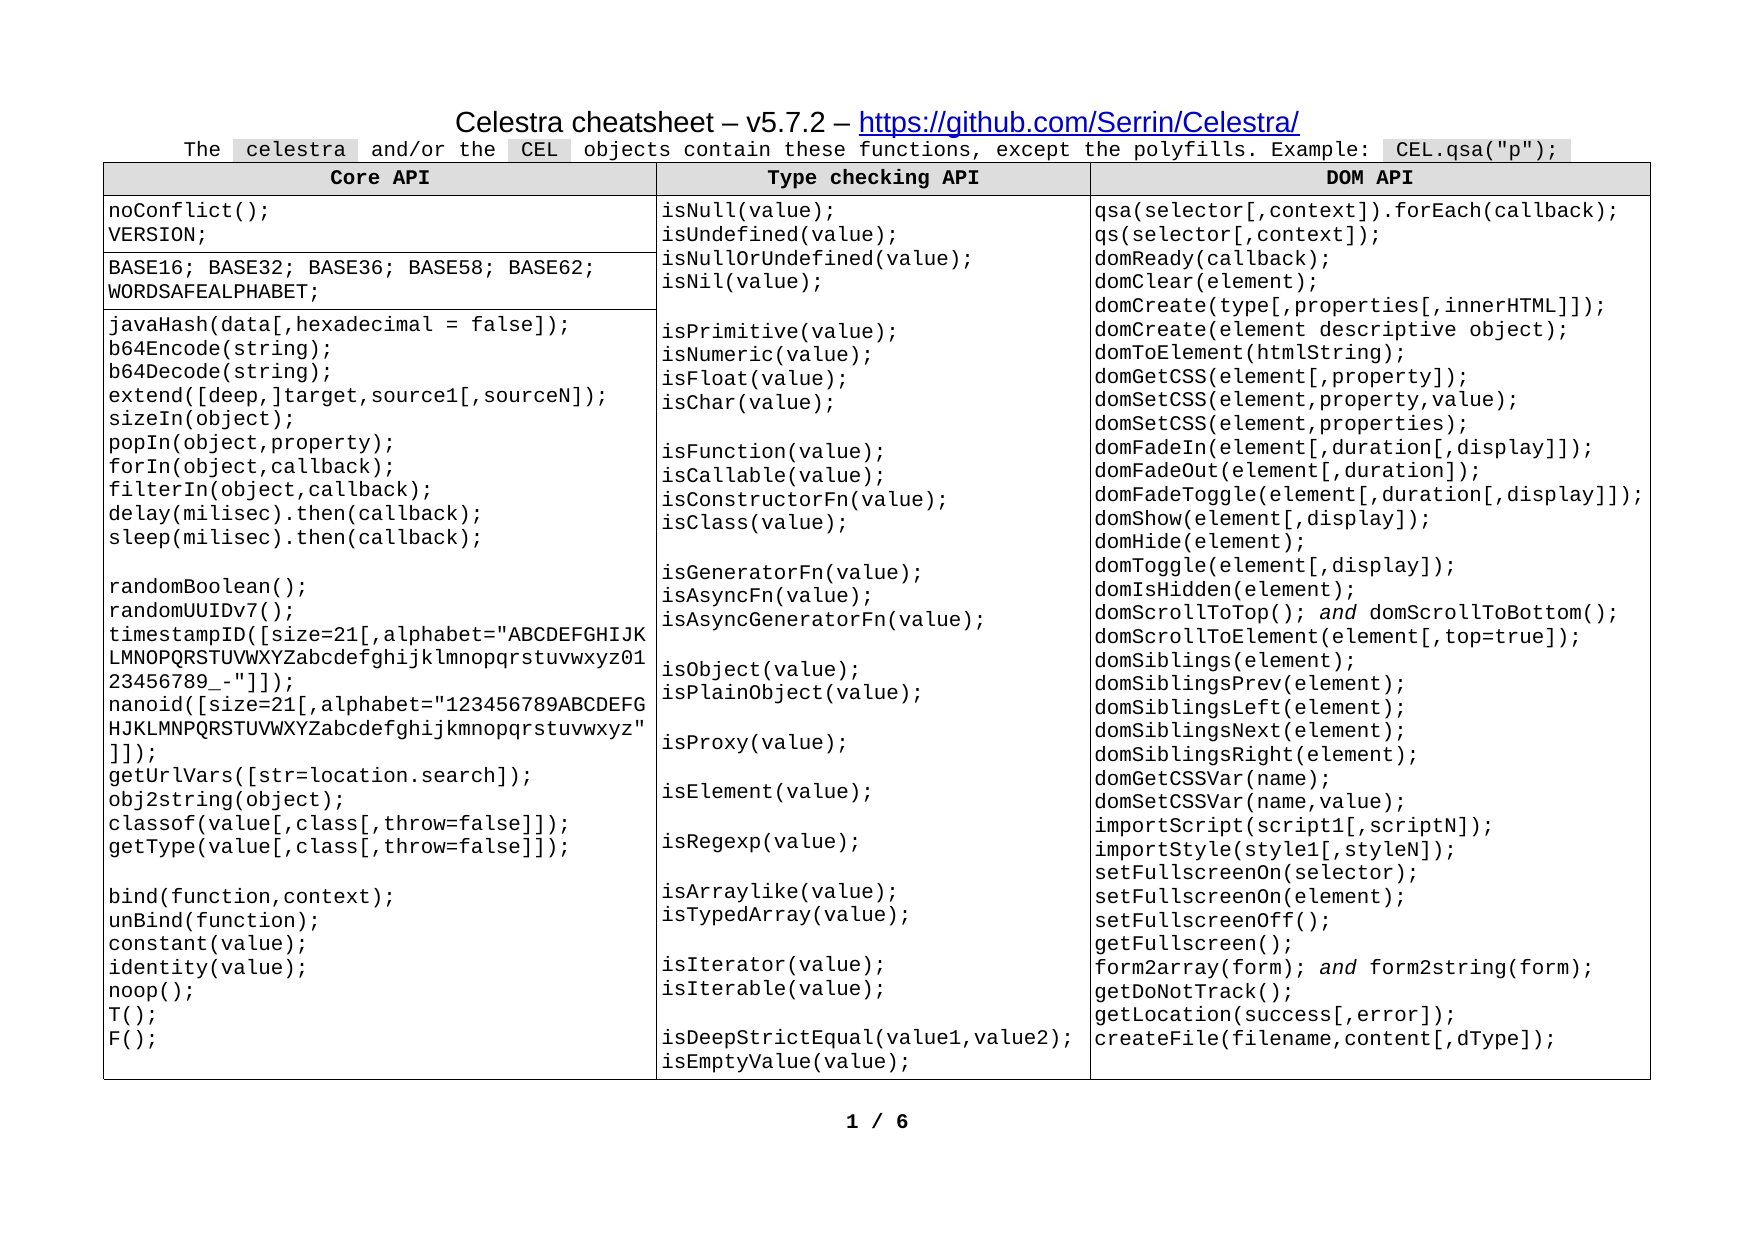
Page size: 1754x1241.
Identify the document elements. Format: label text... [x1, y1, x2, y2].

text Celestra cheatsheet – v5.7.2 – https://github.com/Serrin/Celestra/ [105, 105, 1649, 138]
table_cell qsa(selector[,context]).forEach(callback); qs(selector[,context]); domReady(callback); domClear(element); domCreate(type[,properties[,innerHTML]]); domCreate(element descriptive object); domToElement(htmlString); domGetCSS(element[,property]); domSetCSS(element,property,value); domSetCSS(element,properties); domFadeIn(element[,duration[,display]]); domFadeOut(element[,duration]); domFadeToggle(element[,duration[,display]]); domShow(element[,display]); domHide(element); domToggle(element[,display]); domIsHidden(element); domScrollToTop(); and domScrollToBottom(); domScrollToElement(element[,top=true]); domSiblings(element); domSiblingsPrev(element); domSiblingsLeft(element); domSiblingsNext(element); domSiblingsRight(element); domGetCSSVar(name); domSetCSSVar(name,value); importScript(script1[,scriptN]); importStyle(style1[,styleN]); setFullscreenOn(selector); setFullscreenOn(element); setFullscreenOff(); getFullscreen(); form2array(form); and form2string(form); getDoNotTrack(); getLocation(success[,error]); createFile(filename,content[,dType]); [1091, 196, 1650, 1079]
table_header DOM API [1091, 163, 1650, 195]
table_cell BASE16; BASE32; BASE36; BASE58; BASE62; WORDSAFEALPHABET; [104, 253, 656, 309]
table_cell javaHash(data[,hexadecimal = false]); b64Encode(string); b64Decode(string); extend([deep,]target,source1[,sourceN]); sizeIn(object); popIn(object,property); forIn(object,callback); filterIn(object,callback); delay(milisec).then(callback); sleep(milisec).then(callback); randomBoolean(); randomUUIDv7(); timestampID([size=21[,alphabet="ABCDEFGHIJKLMNOPQRSTUVWXYZabcdefghijklmnopqrstuvwxyz0123456789_-"]]); nanoid([size=21[,alphabet="123456789ABCDEFGHJKLMNPQRSTUVWXYZabcdefghijkmnopqrstuvwxyz"]]); getUrlVars([str=location.search]); obj2string(object); classof(value[,class[,throw=false]]); getType(value[,class[,throw=false]]); bind(function,context); unBind(function); constant(value); identity(value); noop(); T(); F(); [104, 310, 656, 1079]
text The celestra and/or the CEL objects contain these functions, except the polyfills. Example: CEL.qsa("p"); [105, 138, 1649, 162]
table_cell isNull(value); isUndefined(value); isNullOrUndefined(value); isNil(value); isPrimitive(value); isNumeric(value); isFloat(value); isChar(value); isFunction(value); isCallable(value); isConstructorFn(value); isClass(value); isGeneratorFn(value); isAsyncFn(value); isAsyncGeneratorFn(value); isObject(value); isPlainObject(value); isProxy(value); isElement(value); isRegexp(value); isArraylike(value); isTypedArray(value); isIterator(value); isIterable(value); isDeepStrictEqual(value1,value2); isEmptyValue(value); [657, 196, 1090, 1079]
table_header Type checking API [657, 163, 1090, 195]
table_header Core API [104, 163, 656, 195]
table_cell noConflict(); VERSION; [104, 196, 656, 252]
